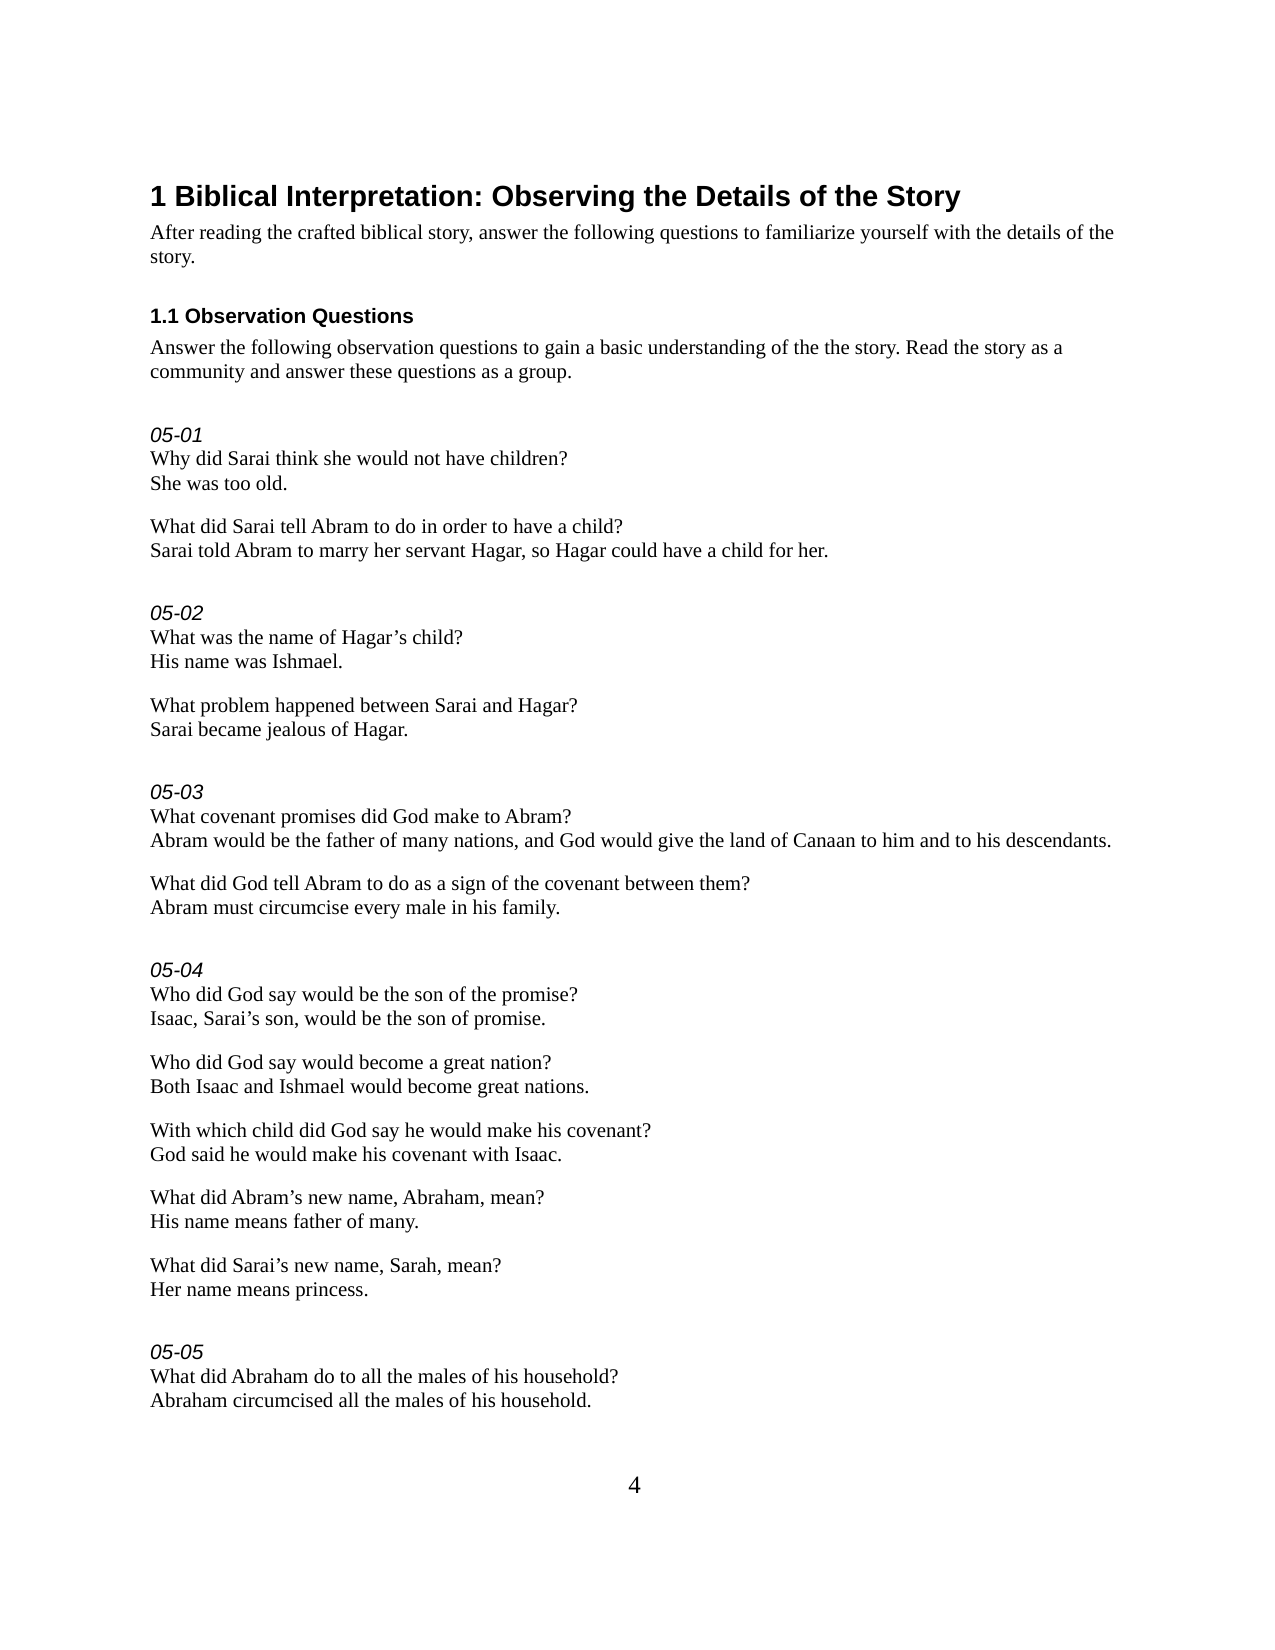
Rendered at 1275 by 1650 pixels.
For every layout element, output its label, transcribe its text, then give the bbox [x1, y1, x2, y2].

text Who did God say would become a great nation? Both Isaac and Ishmael would become great nations. [150, 1050, 1125, 1098]
text What did Sarai’s new name, Sarah, mean? Her name means princess. [150, 1253, 1125, 1301]
subtitle 05-03 [150, 780, 1125, 804]
text What did Abram’s new name, Abraham, mean? His name means father of many. [150, 1185, 1125, 1233]
subtitle 05-02 [150, 601, 1125, 625]
text Who did God say would be the son of the promise? Isaac, Sarai’s son, would be the son of promise. [150, 982, 1125, 1030]
text What covenant promises did God make to Abram? Abram would be the father of many nations, and God would give the land of Canaan to him and to his descendants. [150, 804, 1125, 852]
text Answer the following observation questions to gain a basic understanding of the the story. Read the story as a community and answer these questions as a group. [150, 335, 1125, 383]
subtitle 05-05 [150, 1340, 1125, 1364]
text What did God tell Abram to do as a sign of the covenant between them? Abram must circumcise every male in his family. [150, 871, 1125, 919]
text What did Sarai tell Abram to do in order to have a child? Sarai told Abram to marry her servant Hagar, so Hagar could have a child for her. [150, 514, 1125, 562]
text What problem happened between Sarai and Hagar? Sarai became jealous of Hagar. [150, 693, 1125, 741]
subtitle 1.1 Observation Questions [150, 304, 1125, 328]
subtitle 1 Biblical Interpretation: Observing the Details of the Story [150, 179, 1125, 212]
text What was the name of Hagar’s child? His name was Ishmael. [150, 625, 1125, 673]
text What did Abraham do to all the males of his household? Abraham circumcised all the males of his household. [150, 1364, 1125, 1412]
text With which child did God say he would make his covenant? God said he would make his covenant with Isaac. [150, 1117, 1125, 1166]
text After reading the crafted biblical story, answer the following questions to familiarize yourself with the details of the story. [150, 220, 1125, 268]
subtitle 05-04 [150, 958, 1125, 982]
subtitle 05-01 [150, 422, 1125, 446]
text Why did Sarai think she would not have children? She was too old. [150, 446, 1125, 494]
